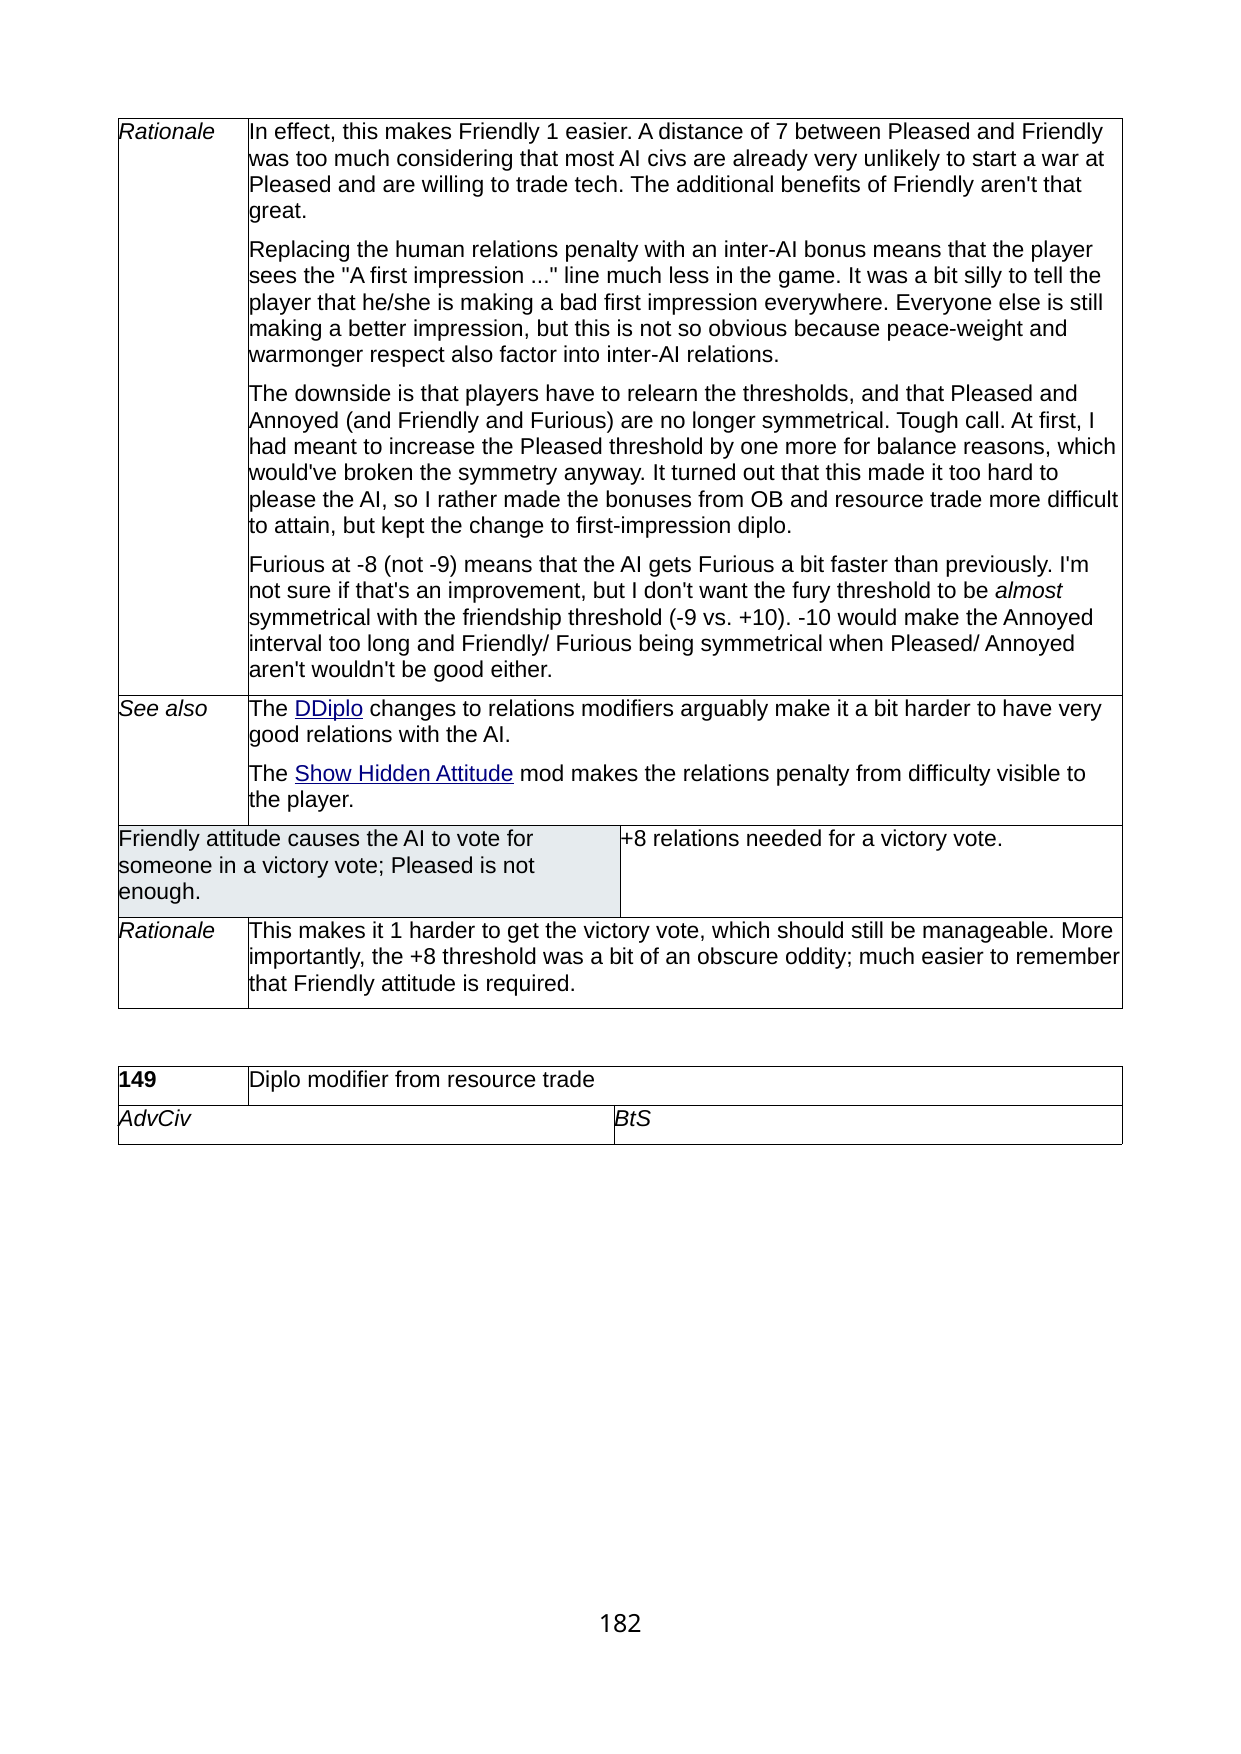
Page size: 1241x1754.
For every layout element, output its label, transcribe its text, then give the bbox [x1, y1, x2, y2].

table_cell Rationale [119, 918, 248, 1008]
table_cell AdvCiv [119, 1106, 614, 1144]
table_cell This makes it 1 harder to get the victory vote, which should still be manageable. More importantly, the +8 threshold was a bit of an obscure oddity; much easier to remember that Friendly attitude is required. [249, 918, 1122, 1008]
table_cell +8 relations needed for a victory vote. [621, 826, 1122, 917]
table_cell In effect, this makes Friendly 1 easier. A distance of 7 between Pleased and Friendly was too much considering that most AI civs are already very unlikely to start a war at Pleased and are willing to trade tech. The additional benefits of Friendly aren't that great. Replacing the human relations penalty with an inter-AI bonus means that the player sees the "A first impression ..." line much less in the game. It was a bit silly to tell the player that he/she is making a bad first impression everywhere. Everyone else is still making a better impression, but this is not so obvious because peace-weight and warmonger respect also factor into inter-AI relations. The downside is that players have to relearn the thresholds, and that Pleased and Annoyed (and Friendly and Furious) are no longer symmetrical. Tough call. At first, I had meant to increase the Pleased threshold by one more for balance reasons, which would've broken the symmetry anyway. It turned out that this made it too hard to please the AI, so I rather made the bonuses from OB and resource trade more difficult to attain, but kept the change to first-impression diplo. Furious at -8 (not -9) means that the AI gets Furious a bit faster than previously. I'm not sure if that's an improvement, but I don't want the fury threshold to be almost symmetrical with the friendship threshold (-9 vs. +10). -10 would make the Annoyed interval too long and Friendly/ Furious being symmetrical when Pleased/ Annoyed aren't wouldn't be good either. [249, 119, 1122, 695]
table_cell See also [119, 696, 248, 825]
table_cell Rationale [119, 119, 248, 695]
table_cell Friendly attitude causes the AI to vote for someone in a victory vote; Pleased is not enough. [119, 826, 620, 917]
table_cell BtS [615, 1106, 1122, 1144]
table_header 149 [119, 1067, 248, 1105]
table_header Diplo modifier from resource trade [249, 1067, 1122, 1105]
table_cell The DDiplo changes to relations modifiers arguably make it a bit harder to have very good relations with the AI. The Show Hidden Attitude mod makes the relations penalty from difficulty visible to the player. [249, 696, 1122, 825]
